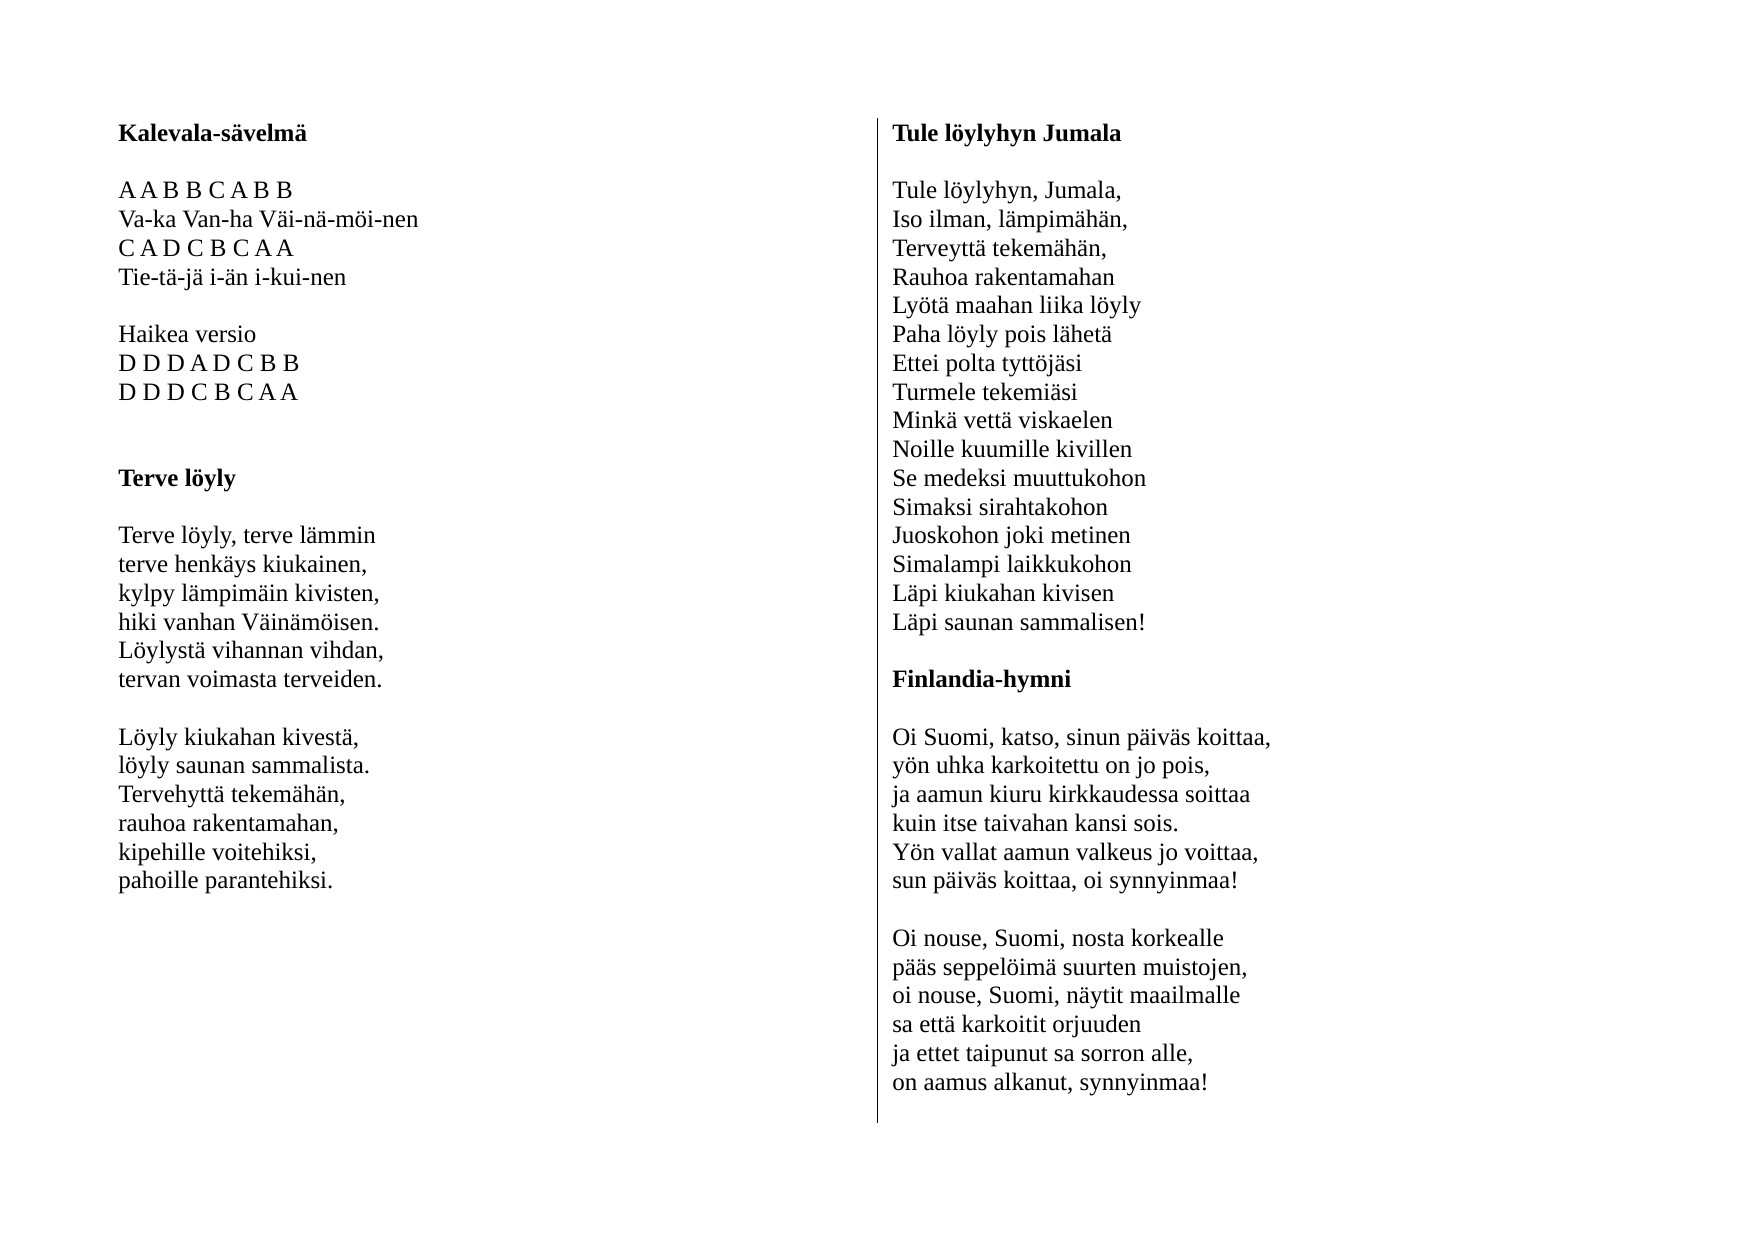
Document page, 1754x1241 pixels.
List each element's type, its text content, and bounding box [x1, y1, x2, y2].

text ja aamun kiuru kirkkaudessa soittaa [892, 779, 1636, 808]
text Tule löylyhyn Jumala [892, 118, 1636, 147]
text Läpi saunan sammalisen! [892, 607, 1636, 636]
text C A D C B C A A [118, 233, 862, 262]
text Iso ilman, lämpimähän, [892, 204, 1636, 233]
text Noille kuumille kivillen [892, 434, 1636, 463]
text kuin itse taivahan kansi sois. [892, 808, 1636, 837]
text D D D A D C B B [118, 348, 862, 377]
text pahoille parantehiksi. [118, 866, 862, 894]
text hiki vanhan Väinämöisen. [118, 607, 862, 636]
text Ettei polta tyttöjäsi [892, 348, 1636, 377]
text Kalevala-sävelmä [118, 118, 862, 147]
text Oi Suomi, katso, sinun päiväs koittaa, [892, 722, 1636, 751]
text sun päiväs koittaa, oi synnyinmaa! [892, 866, 1636, 894]
text yön uhka karkoitettu on jo pois, [892, 751, 1636, 779]
text pääs seppelöimä suurten muistojen, [892, 952, 1636, 981]
text Haikea versio [118, 319, 862, 348]
text Yön vallat aamun valkeus jo voittaa, [892, 837, 1636, 866]
text Lyötä maahan liika löyly [892, 291, 1636, 319]
text löyly saunan sammalista. [118, 751, 862, 779]
text Tie-tä-jä i-än i-kui-nen [118, 262, 862, 291]
text Se medeksi muuttukohon [892, 463, 1636, 492]
text Finlandia-hymni [892, 664, 1636, 693]
text ja ettet taipunut sa sorron alle, [892, 1038, 1636, 1067]
text Paha löyly pois lähetä [892, 319, 1636, 348]
text Terve löyly, terve lämmin [118, 521, 862, 549]
text Oi nouse, Suomi, nosta korkealle [892, 923, 1636, 952]
text rauhoa rakentamahan, [118, 808, 862, 837]
text kipehille voitehiksi, [118, 837, 862, 866]
text Tervehyttä tekemähän, [118, 779, 862, 808]
text Simaksi sirahtakohon [892, 492, 1636, 521]
text Läpi kiukahan kivisen [892, 578, 1636, 607]
text Terveyttä tekemähän, [892, 233, 1636, 262]
text terve henkäys kiukainen, [118, 549, 862, 578]
text oi nouse, Suomi, näytit maailmalle [892, 981, 1636, 1009]
text Va-ka Van-ha Väi-nä-möi-nen [118, 204, 862, 233]
text D D D C B C A A [118, 377, 862, 406]
text Terve löyly [118, 463, 862, 492]
text Löylystä vihannan vihdan, [118, 636, 862, 664]
text tervan voimasta terveiden. [118, 664, 862, 693]
text Turmele tekemiäsi [892, 377, 1636, 406]
text on aamus alkanut, synnyinmaa! [892, 1067, 1636, 1096]
text kylpy lämpimäin kivisten, [118, 578, 862, 607]
text Minkä vettä viskaelen [892, 406, 1636, 434]
text Tule löylyhyn, Jumala, [892, 176, 1636, 204]
text Simalampi laikkukohon [892, 549, 1636, 578]
text Juoskohon joki metinen [892, 521, 1636, 549]
text Rauhoa rakentamahan [892, 262, 1636, 291]
text Löyly kiukahan kivestä, [118, 722, 862, 751]
text A A B B C A B B [118, 176, 862, 204]
text sa että karkoitit orjuuden [892, 1009, 1636, 1038]
